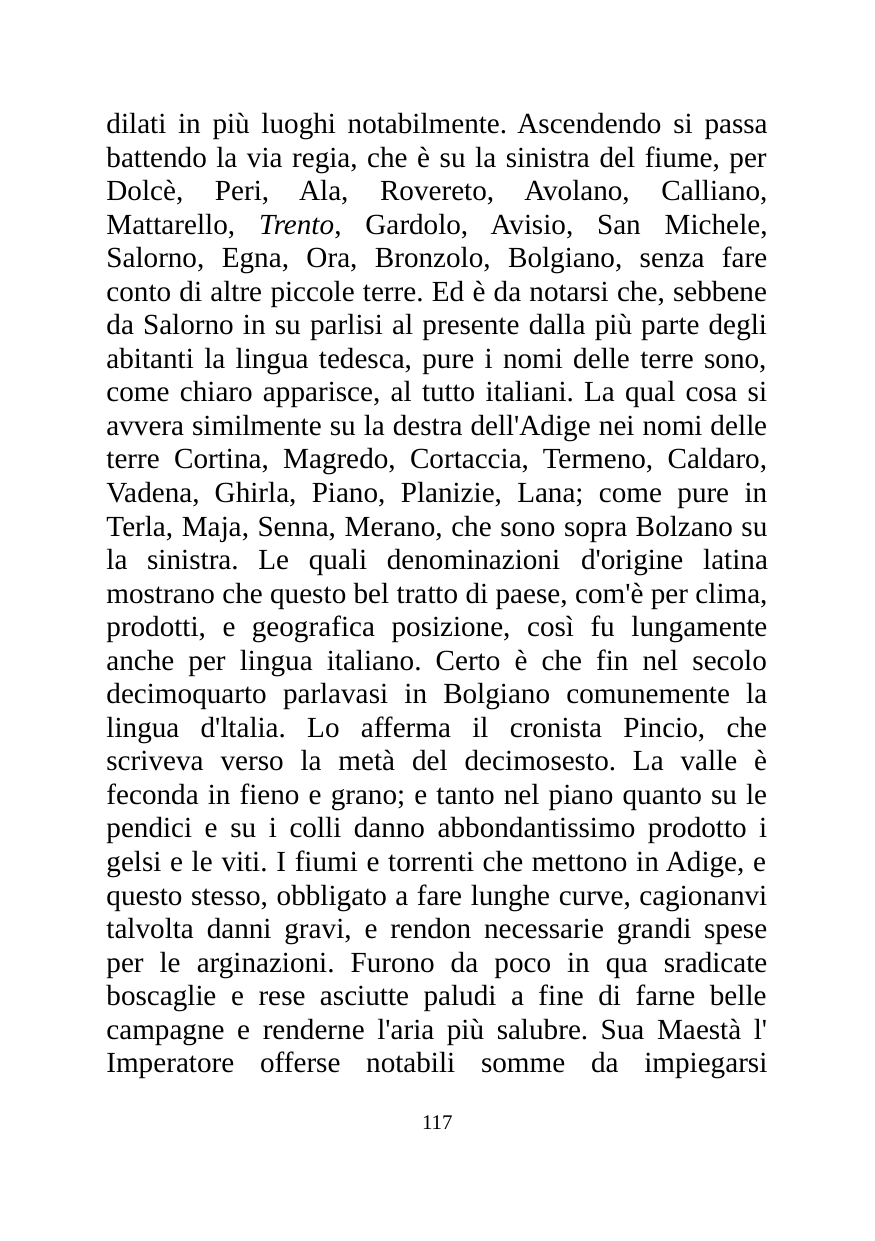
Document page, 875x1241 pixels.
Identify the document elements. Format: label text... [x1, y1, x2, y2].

text dilati in più luoghi notabilmente. Ascendendo si passa battendo la via regia, che è su la sinistra del fiume, per Dolcè, Peri, Ala, Rovereto, Avolano, Calliano, Mattarello, Trento, Gardolo, Avisio, San Michele, Salorno, Egna, Ora, Bronzolo, Bolgiano, senza fare conto di altre piccole terre. Ed è da notarsi che, sebbene da Salorno in su parlisi al presente dalla più parte degli abitanti la lingua tedesca, pure i nomi delle terre sono, come chiaro apparisce, al tutto italiani. La qual cosa si avvera similmente su la destra dell'Adige nei nomi delle terre Cortina, Magredo, Cortaccia, Termeno, Caldaro, Vadena, Ghirla, Piano, Planizie, Lana; come pure in Terla, Maja, Senna, Merano, che sono sopra Bolzano su la sinistra. Le quali denominazioni d'origine latina mostrano che questo bel tratto di paese, com'è per clima, prodotti, e geografica posizione, così fu lungamente anche per lingua italiano. Certo è che fin nel secolo decimoquarto parlavasi in Bolgiano comunemente la lingua d'ltalia. Lo afferma il cronista Pincio, che scriveva verso la metà del decimosesto. La valle è feconda in fieno e grano; e tanto nel piano quanto su le pendici e su i colli danno abbondantissimo prodotto i gelsi e le viti. I fiumi e torrenti che mettono in Adige, e questo stesso, obbligato a fare lunghe curve, cagionanvi talvolta danni gravi, e rendon necessarie grandi spese per le arginazioni. Furono da poco in qua sradicate boscaglie e rese asciutte paludi a fine di farne belle campagne e renderne l'aria più salubre. Sua Maestà l' Imperatore offerse notabili somme da impiegarsi [106, 106, 768, 1079]
